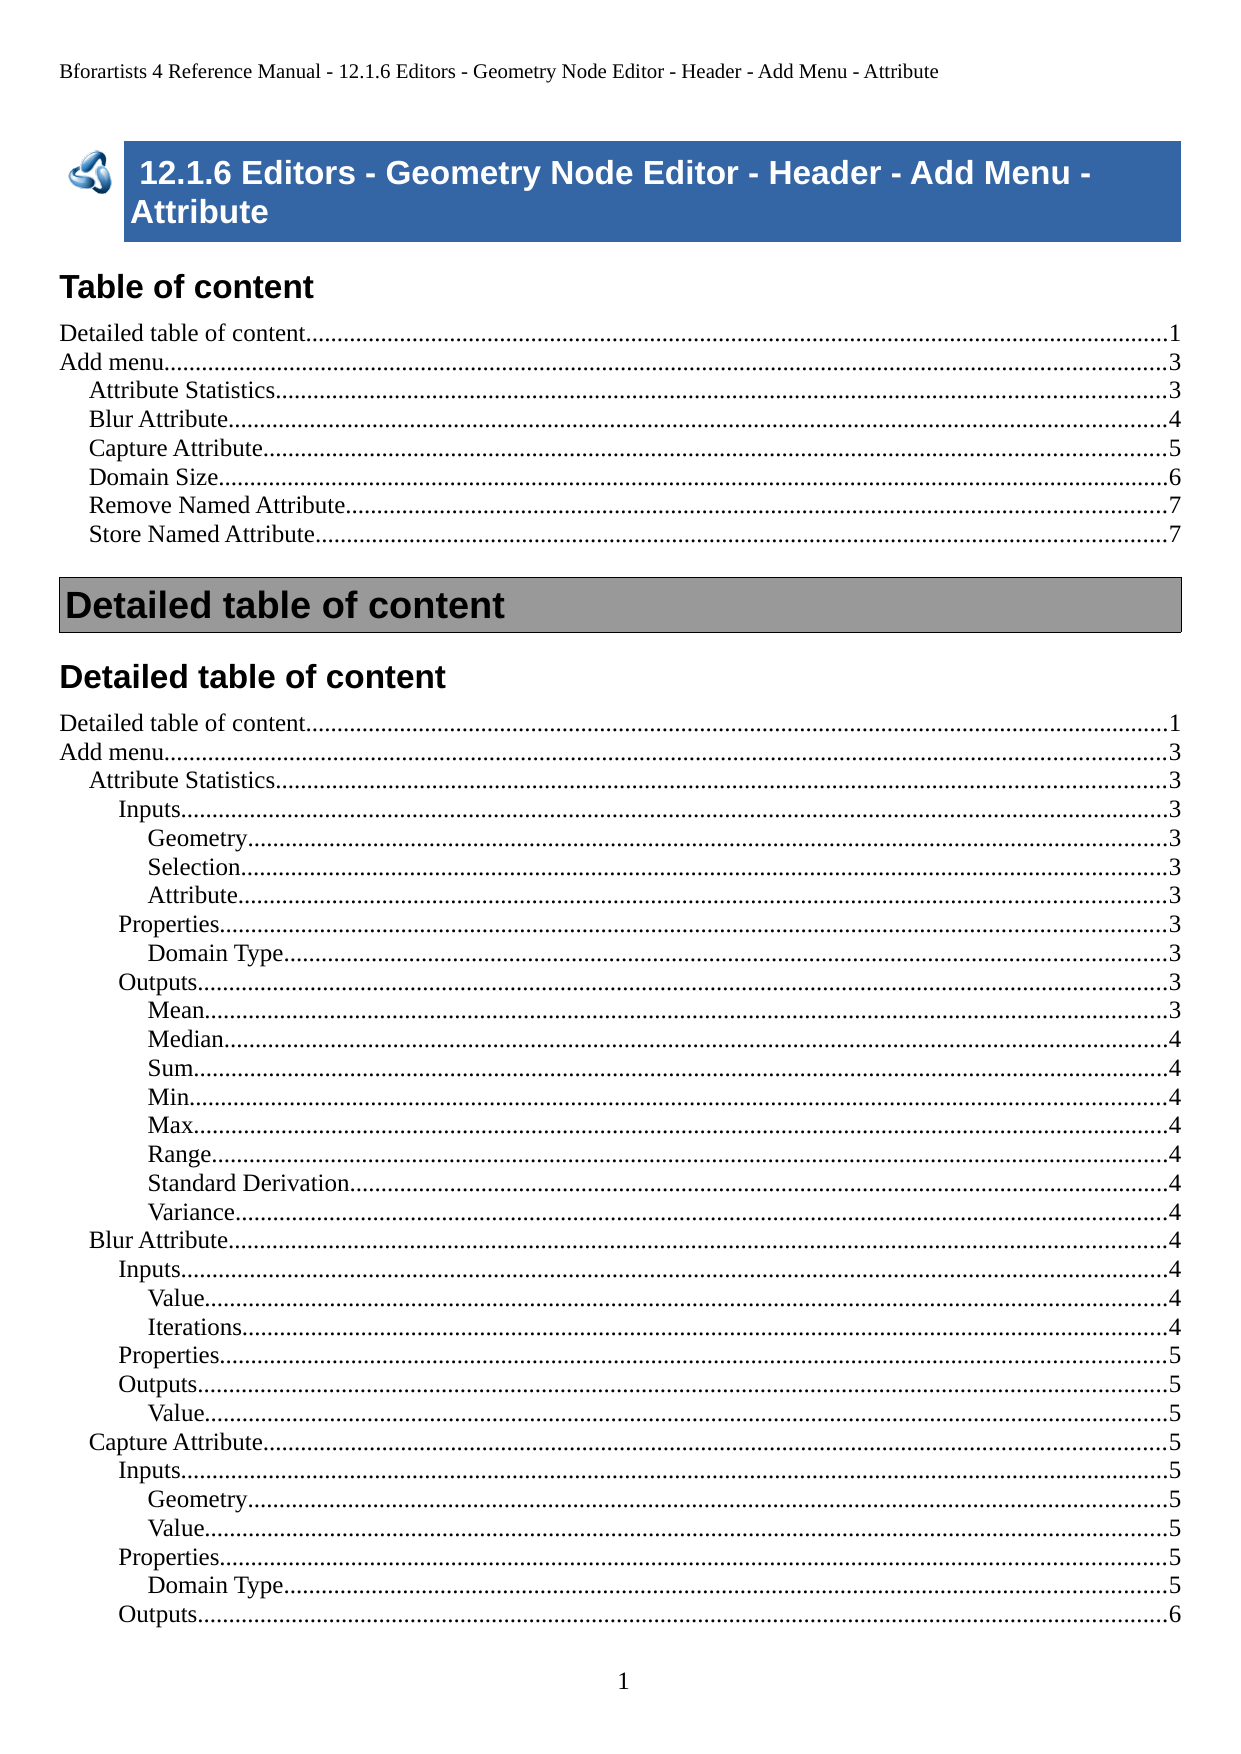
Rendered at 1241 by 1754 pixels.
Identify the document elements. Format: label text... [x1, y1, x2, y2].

text Blur Attribute 4 [88, 1225, 1181, 1254]
text Capture Attribute 5 [88, 433, 1181, 462]
text Geometry 3 [147, 823, 1181, 852]
text Iterations 4 [147, 1312, 1181, 1340]
text Inputs 4 [118, 1254, 1181, 1283]
table_header 12.1.6 Editors - Geometry Node Editor - Header - Add Menu - Attribute [124, 141, 1181, 242]
subtitle Table of content [59, 267, 1181, 305]
text Attribute Statistics 3 [88, 375, 1181, 404]
text Value 5 [147, 1398, 1181, 1427]
text Variance 4 [147, 1197, 1181, 1225]
text Selection 3 [147, 852, 1181, 880]
text Outputs 6 [118, 1599, 1181, 1628]
text Inputs 3 [118, 794, 1181, 823]
text Max 4 [147, 1110, 1181, 1139]
text Remove Named Attribute 7 [88, 490, 1181, 519]
text Detailed table of content 1 [59, 318, 1181, 347]
text Range 4 [147, 1139, 1181, 1168]
text Value 5 [147, 1513, 1181, 1542]
table_header Detailed table of content [60, 578, 1181, 632]
text Add menu 3 [59, 347, 1181, 375]
text Value 4 [147, 1283, 1181, 1312]
picture [65, 147, 114, 197]
text Geometry 5 [147, 1484, 1181, 1513]
text Properties 3 [118, 909, 1181, 938]
text Domain Size 6 [88, 462, 1181, 490]
text Attribute Statistics 3 [88, 765, 1181, 794]
text Capture Attribute 5 [88, 1427, 1181, 1455]
text Min 4 [147, 1082, 1181, 1110]
subtitle Detailed table of content [59, 657, 1181, 695]
text Sum 4 [147, 1053, 1181, 1082]
text Standard Derivation 4 [147, 1168, 1181, 1197]
text Inputs 5 [118, 1455, 1181, 1484]
text Store Named Attribute 7 [88, 519, 1181, 548]
table_header [59, 141, 124, 242]
text Detailed table of content 1 [59, 708, 1181, 737]
text Outputs 3 [118, 967, 1181, 995]
text Properties 5 [118, 1542, 1181, 1570]
text Median 4 [147, 1024, 1181, 1053]
text Attribute 3 [147, 880, 1181, 909]
text Properties 5 [118, 1340, 1181, 1369]
text Mean 3 [147, 995, 1181, 1024]
text Add menu 3 [59, 737, 1181, 765]
text Blur Attribute 4 [88, 404, 1181, 433]
text Domain Type 5 [147, 1570, 1181, 1599]
text Domain Type 3 [147, 938, 1181, 967]
text Outputs 5 [118, 1369, 1181, 1398]
